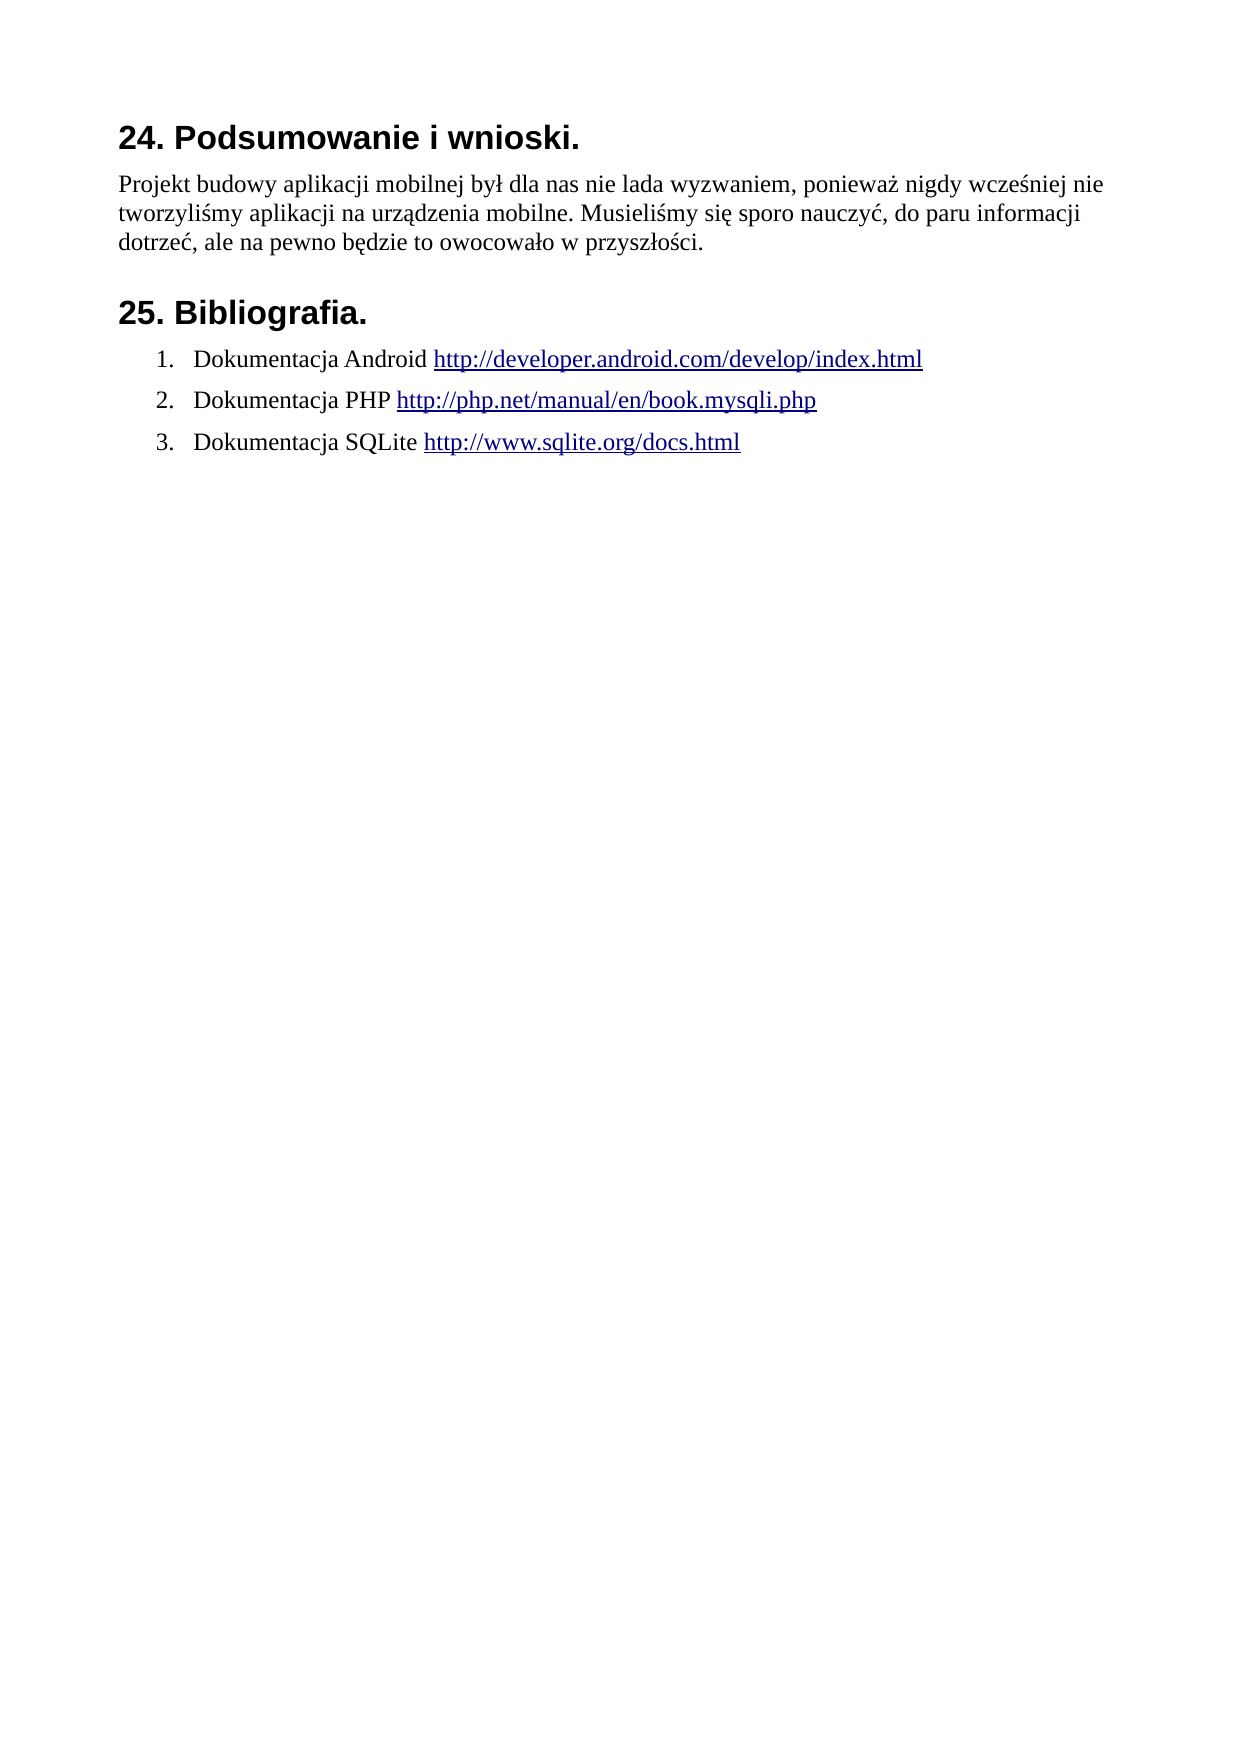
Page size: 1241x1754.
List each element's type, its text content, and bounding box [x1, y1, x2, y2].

subtitle 25. Bibliografia. [118, 293, 1122, 332]
subtitle 24. Podsumowanie i wnioski. [118, 118, 1122, 157]
list Dokumentacja Android http://developer.android.com/develop/index.html [156, 344, 1122, 373]
list Dokumentacja PHP http://php.net/manual/en/book.mysqli.php [156, 385, 1122, 414]
list Dokumentacja SQLite http://www.sqlite.org/docs.html [156, 427, 1122, 455]
text Projekt budowy aplikacji mobilnej był dla nas nie lada wyzwaniem, ponieważ nigdy wcześniej nie tworzyliśmy aplikacji na urządzenia mobilne. Musieliśmy się sporo nauczyć, do paru informacji dotrzeć, ale na pewno będzie to owocowało w przyszłości. [118, 169, 1122, 256]
